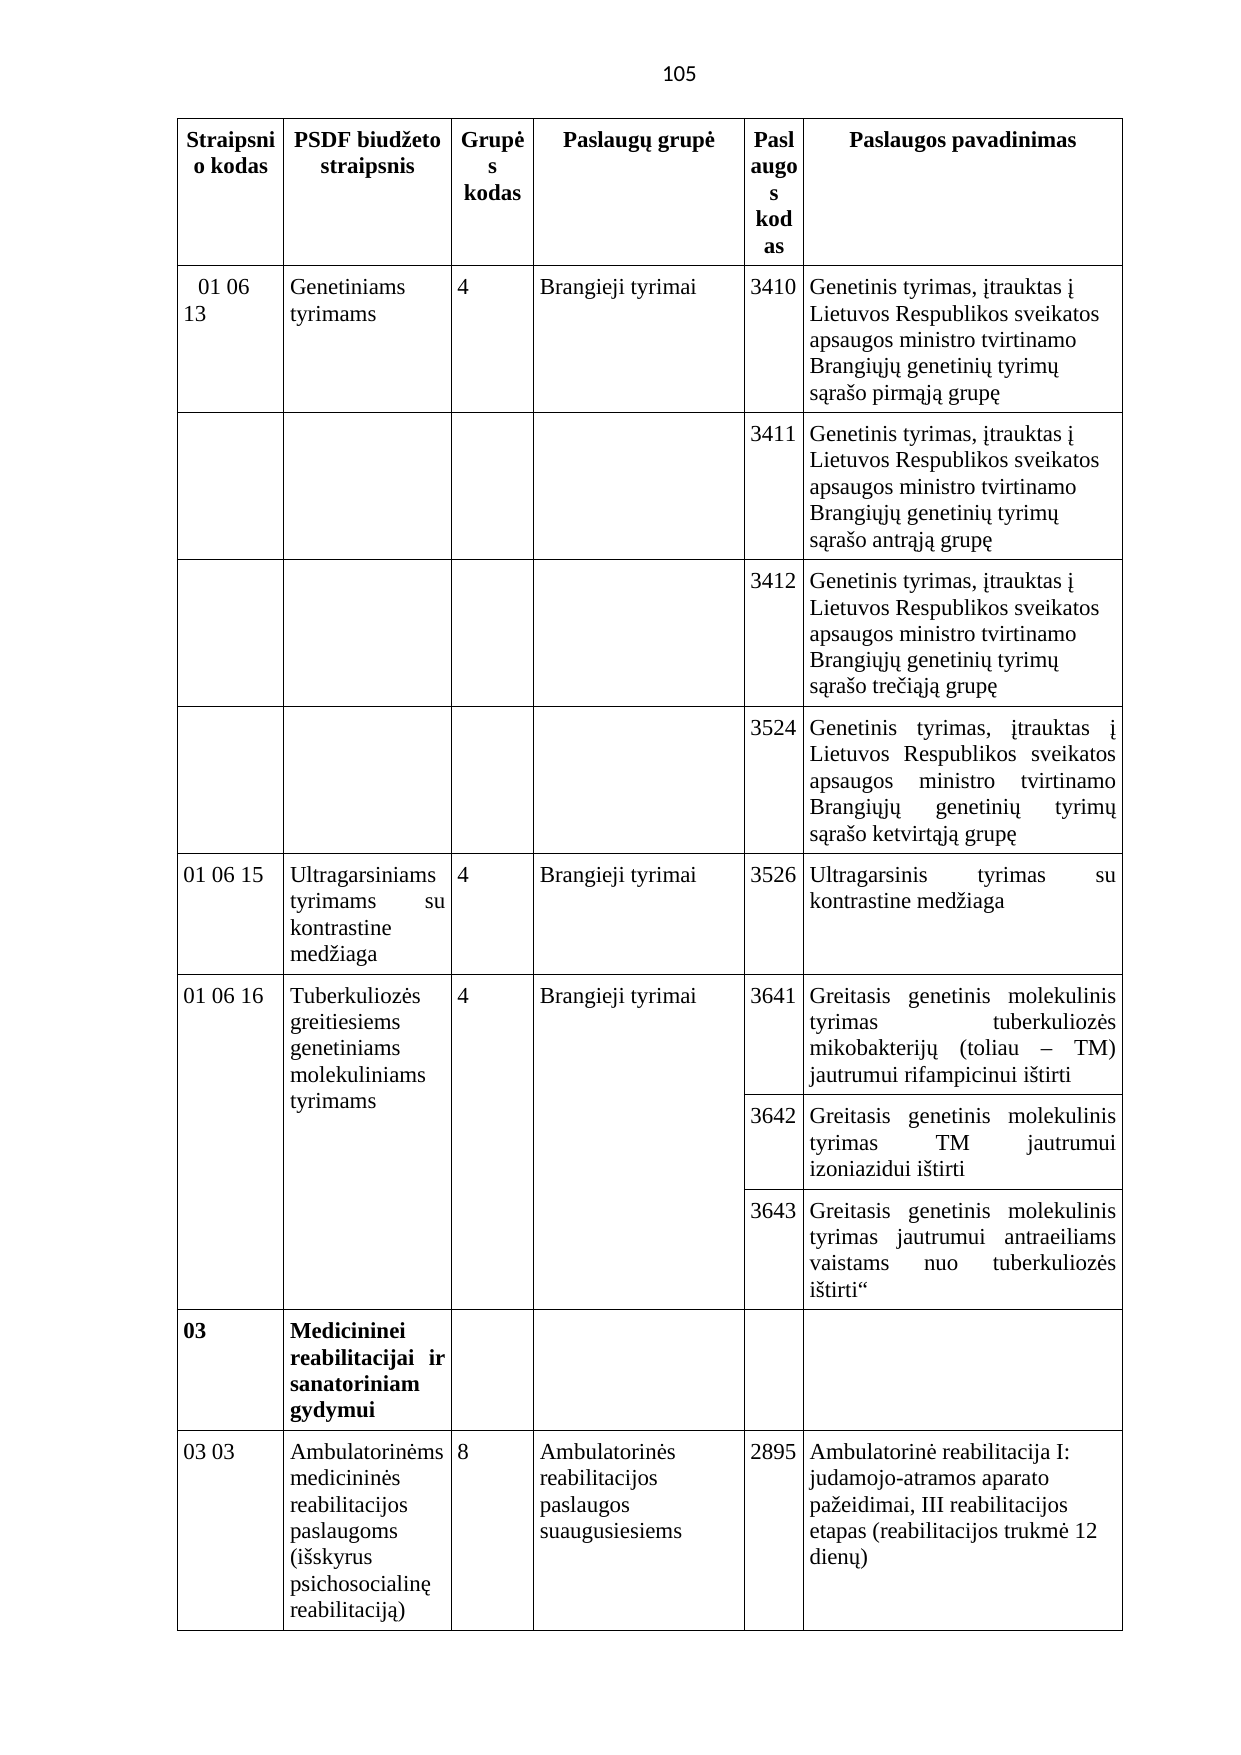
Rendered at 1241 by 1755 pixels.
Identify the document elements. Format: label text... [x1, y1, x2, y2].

table_cell Ambulatorinė reabilitacija I: judamojo-atramos aparato pažeidimai, III reabilitacijos etapas (reabilitacijos trukmė 12 dienų) [804, 1431, 1122, 1629]
table_cell Medicininei reabilitacijai ir sanatoriniam gydymui [284, 1310, 451, 1430]
table_cell 01 06 13 [178, 266, 283, 412]
table_cell Brangieji tyrimai [534, 975, 744, 1309]
table_cell Greitasis genetinis molekulinis tyrimas jautrumui antraeiliams vaistams nuo tuberkuliozės ištirti“ [804, 1190, 1122, 1309]
table_cell 3410 [745, 266, 803, 412]
table_cell 4 [452, 266, 533, 412]
table_cell 3524 [745, 707, 803, 853]
table_cell [178, 413, 283, 559]
table_cell [534, 413, 744, 559]
table_header Straipsnio kodas [178, 119, 283, 265]
table_cell 03 [178, 1310, 283, 1430]
table_header PSDF biudžeto straipsnis [284, 119, 451, 265]
table_header Grupės kodas [452, 119, 533, 265]
table_cell 03 03 [178, 1431, 283, 1629]
table_cell Ultragarsiniams tyrimams su kontrastine medžiaga [284, 854, 451, 974]
table_cell Ultragarsinis tyrimas su kontrastine medžiaga [804, 854, 1122, 974]
table_cell [745, 1310, 803, 1430]
table_cell 4 [452, 854, 533, 974]
table_cell Genetinis tyrimas, įtrauktas į Lietuvos Respublikos sveikatos apsaugos ministro tvirtinamo Brangiųjų genetinių tyrimų sąrašo antrąją grupę [804, 413, 1122, 559]
table_cell 3643 [745, 1190, 803, 1309]
table_cell Genetinis tyrimas, įtrauktas į Lietuvos Respublikos sveikatos apsaugos ministro tvirtinamo Brangiųjų genetinių tyrimų sąrašo trečiąją grupę [804, 560, 1122, 706]
table_cell 3642 [745, 1095, 803, 1188]
table_cell [284, 413, 451, 559]
table_cell [452, 1310, 533, 1430]
table_header Paslaugų grupė [534, 119, 744, 265]
table_cell 01 06 16 [178, 975, 283, 1309]
table_cell Greitasis genetinis molekulinis tyrimas TM jautrumui izoniazidui ištirti [804, 1095, 1122, 1188]
table_cell [178, 560, 283, 706]
table_cell [534, 560, 744, 706]
table_cell 3412 [745, 560, 803, 706]
table_header Paslaugos pavadinimas [804, 119, 1122, 265]
table_cell 3526 [745, 854, 803, 974]
table_cell Greitasis genetinis molekulinis tyrimas tuberkuliozės mikobakterijų (toliau – TM) jautrumui rifampicinui ištirti [804, 975, 1122, 1094]
table_cell [452, 413, 533, 559]
table_cell [284, 707, 451, 853]
table_cell 3411 [745, 413, 803, 559]
table_cell [284, 560, 451, 706]
table_cell Ambulatorinėms medicininės reabilitacijos paslaugoms (išskyrus psichosocialinę reabilitaciją) [284, 1431, 451, 1629]
table_cell 01 06 15 [178, 854, 283, 974]
table_cell [178, 707, 283, 853]
table_cell [534, 707, 744, 853]
table_cell 3641 [745, 975, 803, 1094]
table_cell 4 [452, 975, 533, 1309]
table_cell 8 [452, 1431, 533, 1629]
table_cell Genetiniams tyrimams [284, 266, 451, 412]
table_cell Genetinis tyrimas, įtrauktas į Lietuvos Respublikos sveikatos apsaugos ministro tvirtinamo Brangiųjų genetinių tyrimų sąrašo pirmąją grupę [804, 266, 1122, 412]
table_cell Ambulatorinės reabilitacijos paslaugos suaugusiesiems [534, 1431, 744, 1629]
table_cell Brangieji tyrimai [534, 266, 744, 412]
table_cell [804, 1310, 1122, 1430]
table_header Paslaugos kodas [745, 119, 803, 265]
table_cell 2895 [745, 1431, 803, 1629]
table_cell [452, 560, 533, 706]
table_cell [452, 707, 533, 853]
table_cell Brangieji tyrimai [534, 854, 744, 974]
table_cell [534, 1310, 744, 1430]
table_cell Genetinis tyrimas, įtrauktas į Lietuvos Respublikos sveikatos apsaugos ministro tvirtinamo Brangiųjų genetinių tyrimų sąrašo ketvirtąją grupę [804, 707, 1122, 853]
table_cell Tuberkuliozės greitiesiems genetiniams molekuliniams tyrimams [284, 975, 451, 1309]
